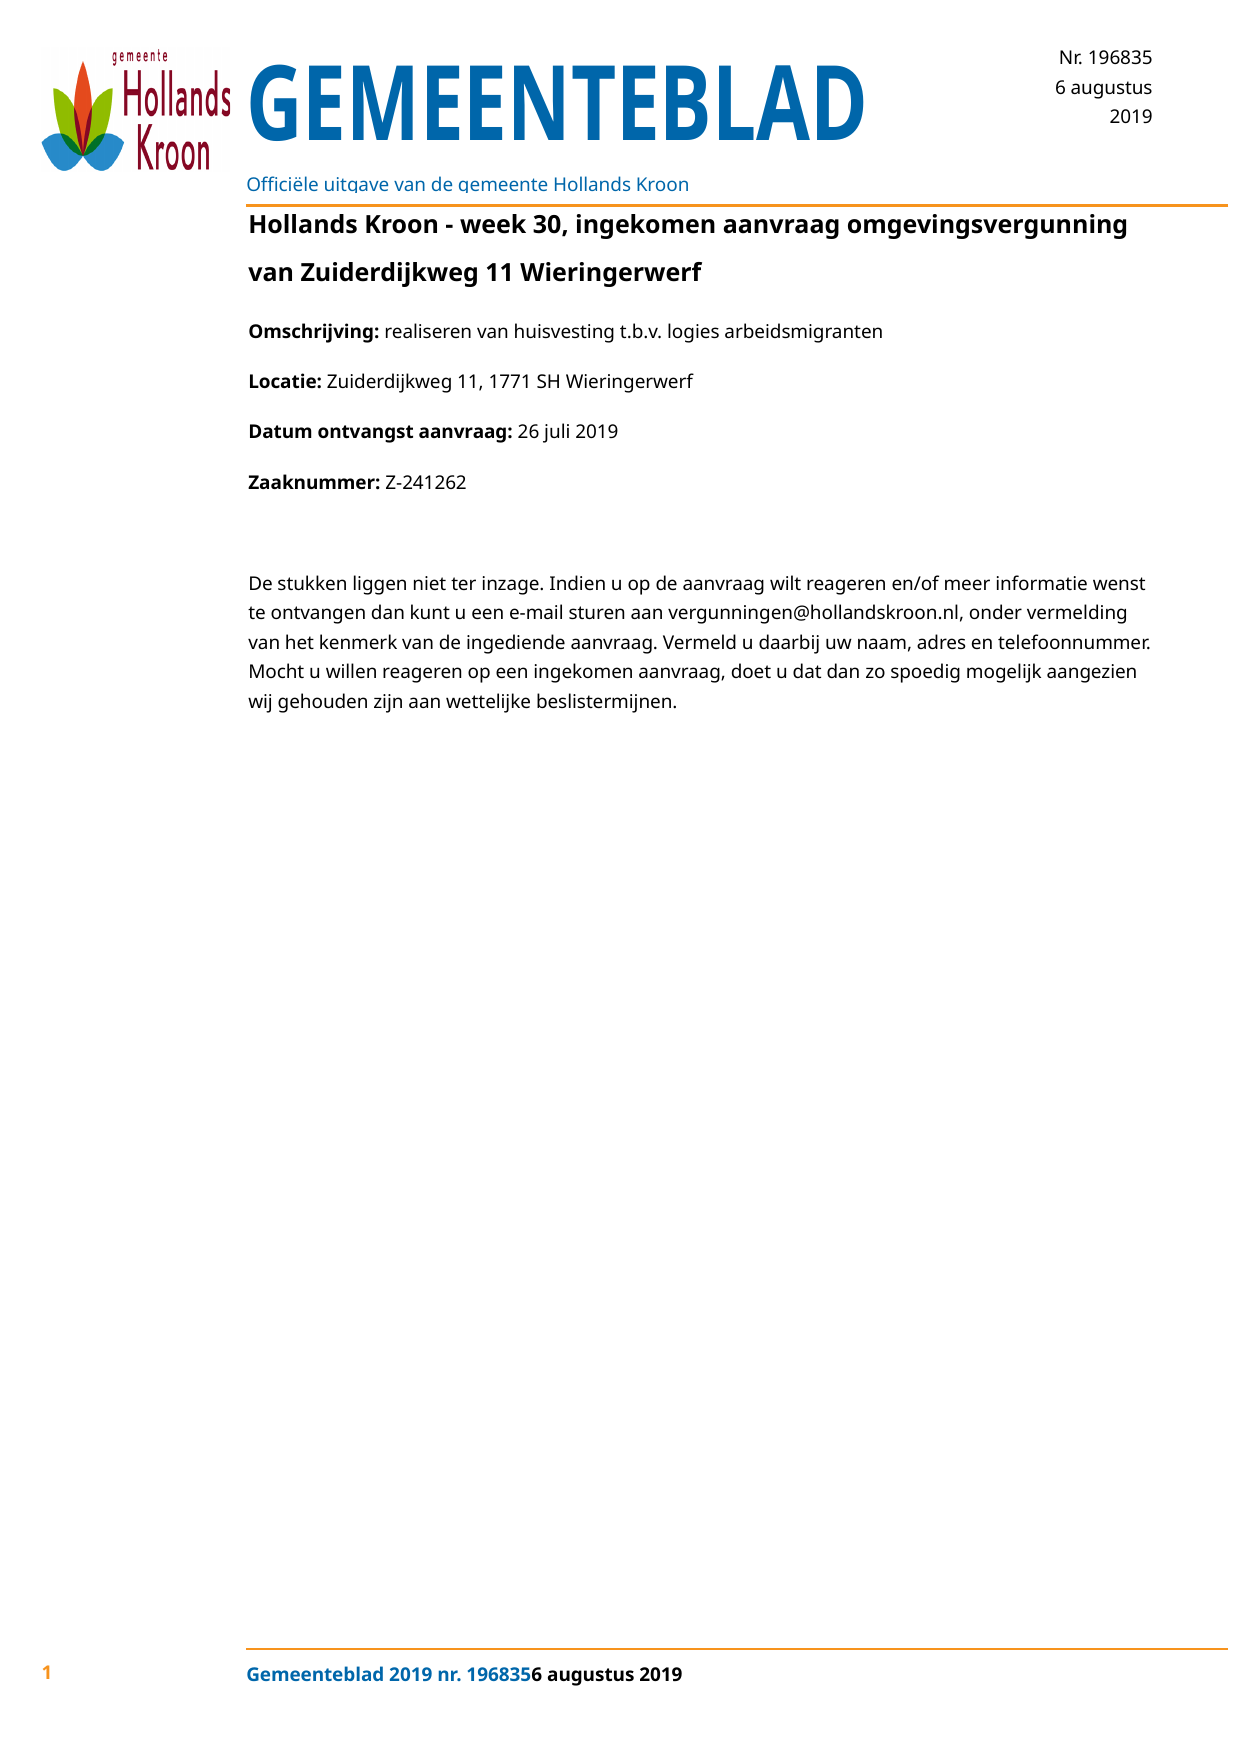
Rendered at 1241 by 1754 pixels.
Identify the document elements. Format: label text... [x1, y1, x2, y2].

text Locatie: Zuiderdijkweg 11, 1771 SH Wieringerwerf [248, 368, 1152, 394]
text De stukken liggen niet ter inzage. Indien u op de aanvraag wilt reageren en/of meer informatie wenst te ontvangen dan kunt u een e-mail sturen aan vergunningen@hollandskroon.nl, onder vermelding van het kenmerk van de ingediende aanvraag. Vermeld u daarbij uw naam, adres en telefoonnummer. Mocht u willen reageren op een ingekomen aanvraag, doet u dat dan zo spoedig mogelijk aangezien wij gehouden zijn aan wettelijke beslistermijnen. [248, 570, 1152, 714]
text Zaaknummer: Z-241262 [248, 469, 1152, 495]
picture [41, 47, 231, 172]
text Hollands Kroon - week 30, ingekomen aanvraag omgevingsvergunning van Zuiderdijkweg 11 Wieringerwerf [248, 207, 1152, 288]
text Datum ontvangst aanvraag: 26 juli 2019 [248, 419, 1152, 444]
text Omschrijving: realiseren van huisvesting t.b.v. logies arbeidsmigranten [248, 318, 1152, 344]
